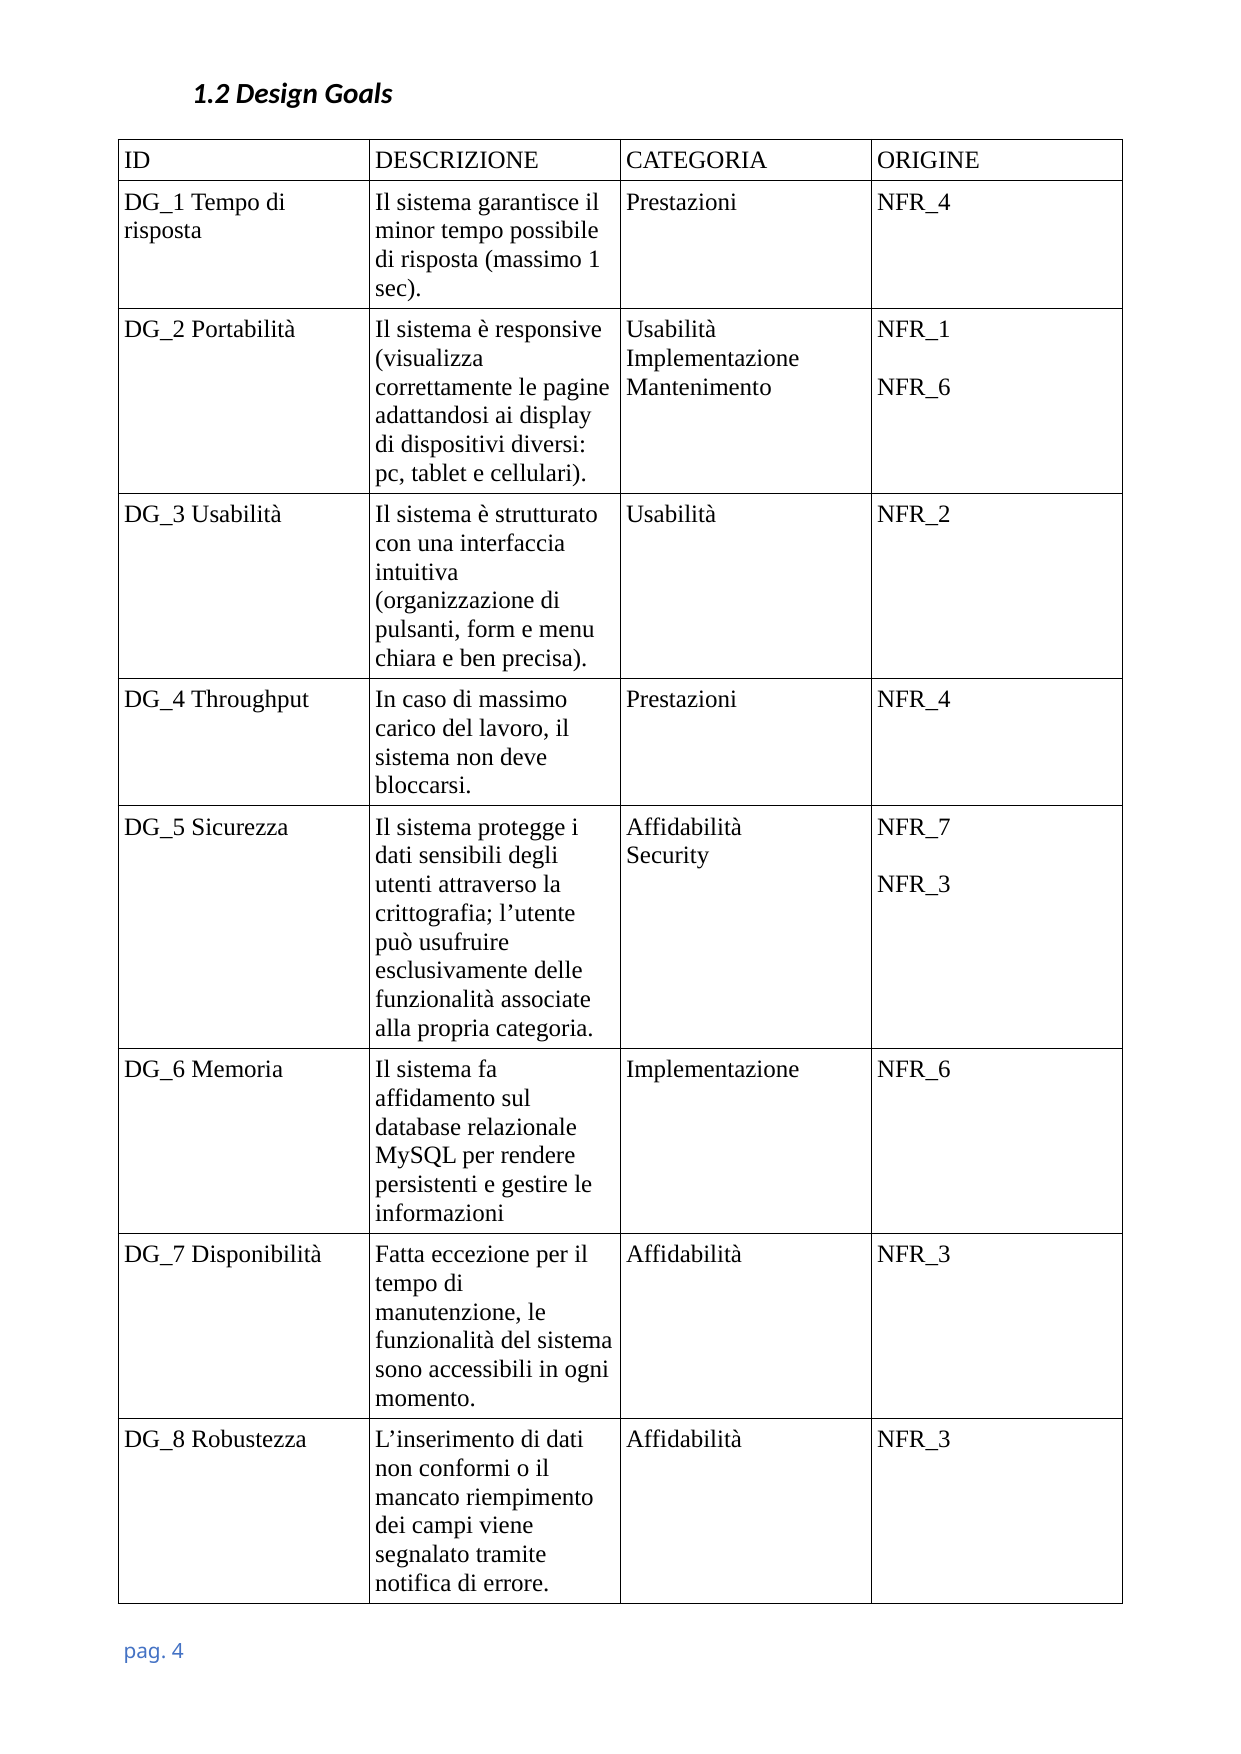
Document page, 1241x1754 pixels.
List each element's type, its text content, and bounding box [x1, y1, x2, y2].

table_cell NFR_4 [872, 679, 1122, 805]
table_cell NFR_2 [872, 494, 1122, 677]
table_header CATEGORIA [621, 140, 871, 180]
table_cell Affidabilità Security [621, 806, 871, 1047]
table_cell Prestazioni [621, 679, 871, 805]
table_cell DG_3 Usabilità [119, 494, 369, 677]
table_cell NFR_6 [872, 1049, 1122, 1232]
subtitle 1.2 Design Goals [118, 75, 1122, 111]
table_cell Il sistema protegge i dati sensibili degli utenti attraverso la crittografia; l’utente può usufruire esclusivamente delle funzionalità associate alla propria categoria. [370, 806, 620, 1047]
table_cell DG_6 Memoria [119, 1049, 369, 1232]
table_cell Usabilità [621, 494, 871, 677]
table_cell In caso di massimo carico del lavoro, il sistema non deve bloccarsi. [370, 679, 620, 805]
table_cell Il sistema garantisce il minor tempo possibile di risposta (massimo 1 sec). [370, 181, 620, 307]
table_cell DG_1 Tempo di risposta [119, 181, 369, 307]
table_cell NFR_3 [872, 1234, 1122, 1417]
table_cell Affidabilità [621, 1419, 871, 1602]
table_cell Il sistema è responsive (visualizza correttamente le pagine adattandosi ai display di dispositivi diversi: pc, tablet e cellulari). [370, 309, 620, 492]
table_cell Implementazione [621, 1049, 871, 1232]
table_cell DG_8 Robustezza [119, 1419, 369, 1602]
table_cell DG_2 Portabilità [119, 309, 369, 492]
table_header ID [119, 140, 369, 180]
table_header ORIGINE [872, 140, 1122, 180]
table_cell NFR_4 [872, 181, 1122, 307]
table_cell DG_5 Sicurezza [119, 806, 369, 1047]
table_cell Fatta eccezione per il tempo di manutenzione, le funzionalità del sistema sono accessibili in ogni momento. [370, 1234, 620, 1417]
table_cell DG_7 Disponibilità [119, 1234, 369, 1417]
table_cell Usabilità Implementazione Mantenimento [621, 309, 871, 492]
table_cell NFR_3 [872, 1419, 1122, 1602]
table_cell Prestazioni [621, 181, 871, 307]
table_cell Il sistema fa affidamento sul database relazionale MySQL per rendere persistenti e gestire le informazioni [370, 1049, 620, 1232]
table_cell Il sistema è strutturato con una interfaccia intuitiva (organizzazione di pulsanti, form e menu chiara e ben precisa). [370, 494, 620, 677]
table_cell DG_4 Throughput [119, 679, 369, 805]
table_cell NFR_7 NFR_3 [872, 806, 1122, 1047]
table_cell L’inserimento di dati non conformi o il mancato riempimento dei campi viene segnalato tramite notifica di errore. [370, 1419, 620, 1602]
table_cell NFR_1 NFR_6 [872, 309, 1122, 492]
table_header DESCRIZIONE [370, 140, 620, 180]
table_cell Affidabilità [621, 1234, 871, 1417]
